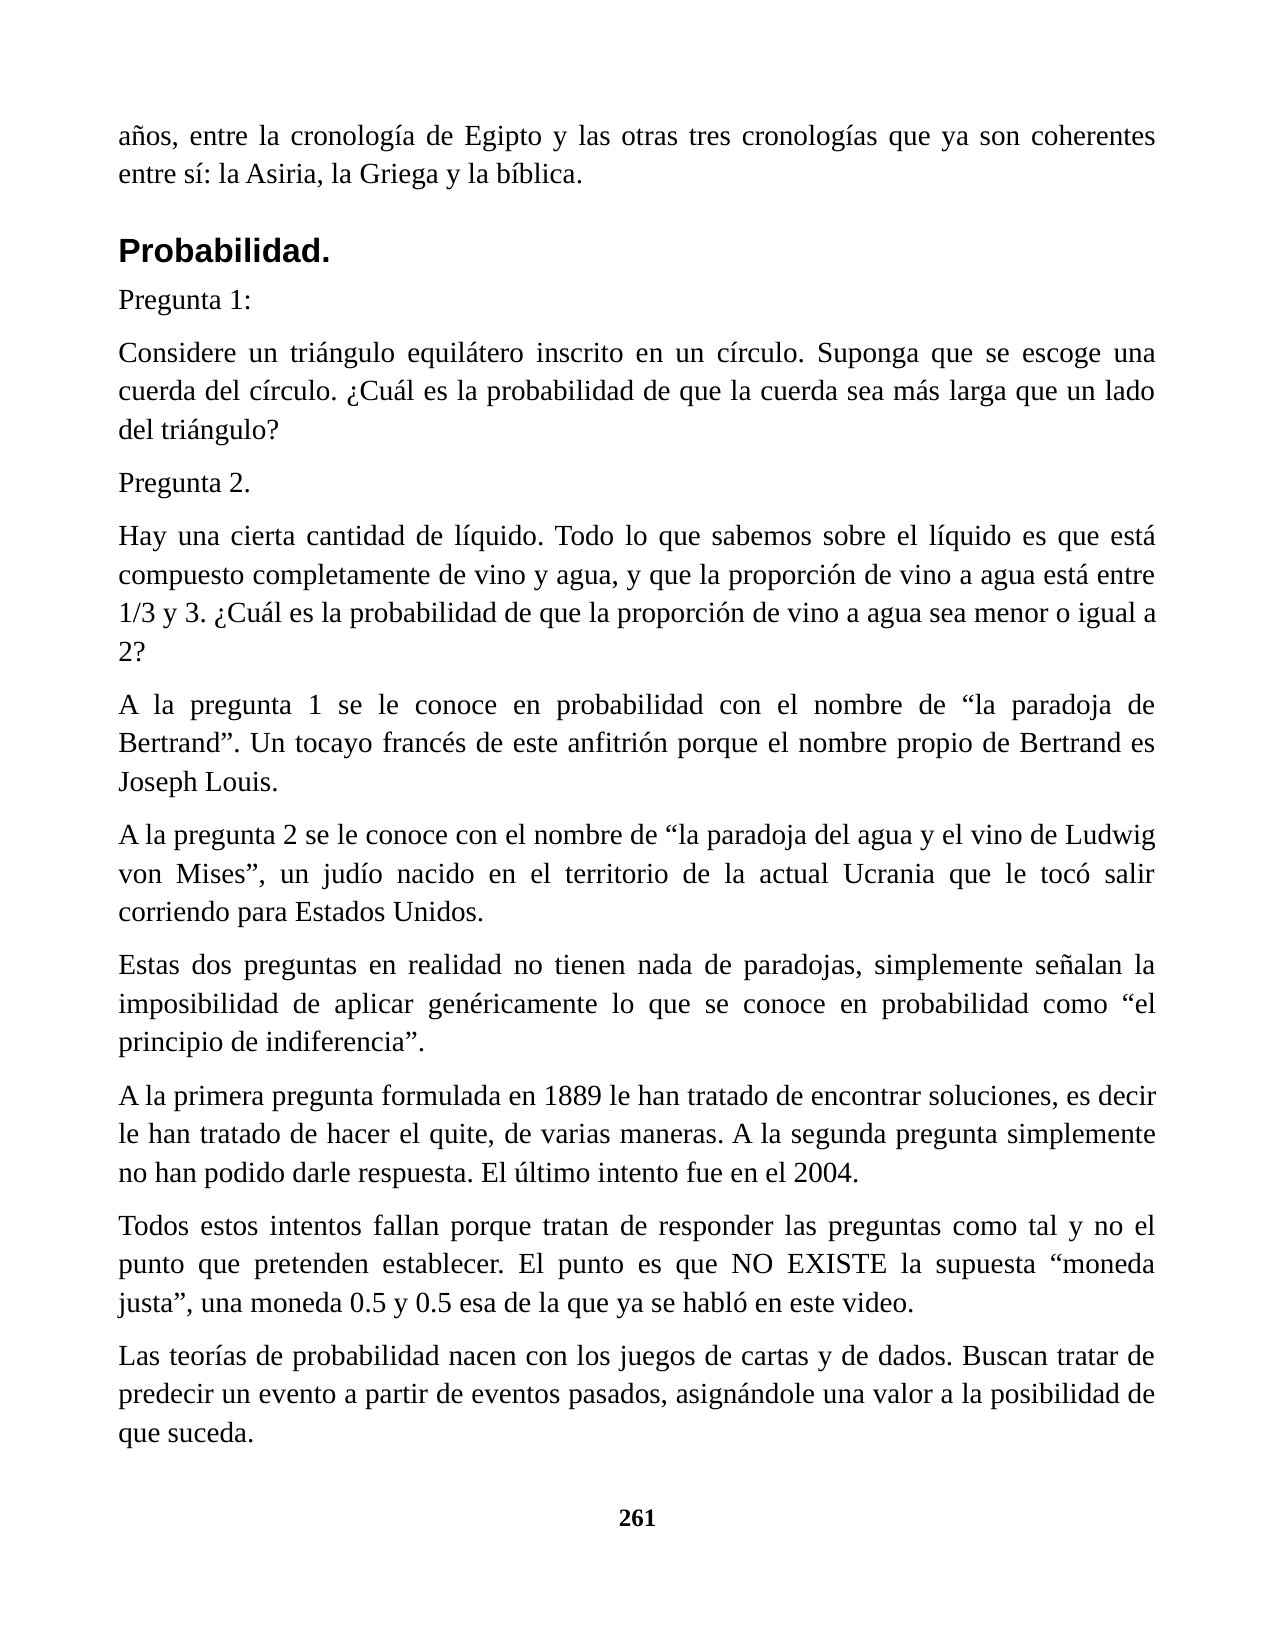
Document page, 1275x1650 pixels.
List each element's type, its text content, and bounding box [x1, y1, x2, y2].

text Pregunta 2. [118, 465, 1157, 499]
subtitle Probabilidad. [118, 231, 1157, 269]
text A la pregunta 2 se le conoce con el nombre de “la paradoja del agua y el vino de Ludwig von Mises”, un judío nacido en el territorio de la actual Ucrania que le tocó salir corriendo para Estados Unidos. [118, 817, 1157, 928]
text Todos estos intentos fallan porque tratan de responder las preguntas como tal y no el punto que pretenden establecer. El punto es que NO EXISTE la supuesta “moneda justa”, una moneda 0.5 y 0.5 esa de la que ya se habló en este video. [118, 1208, 1157, 1318]
text Considere un triángulo equilátero inscrito en un círculo. Suponga que se escoge una cuerda del círculo. ¿Cuál es la probabilidad de que la cuerda sea más larga que un lado del triángulo? [118, 335, 1157, 446]
text Estas dos preguntas en realidad no tienen nada de paradojas, simplemente señalan la imposibilidad de aplicar genéricamente lo que se conoce en probabilidad como “el principio de indiferencia”. [118, 947, 1157, 1058]
text Las teorías de probabilidad nacen con los juegos de cartas y de dados. Buscan tratar de predecir un evento a partir de eventos pasados, asignándole una valor a la posibilidad de que suceda. [118, 1338, 1157, 1449]
text Hay una cierta cantidad de líquido. Todo lo que sabemos sobre el líquido es que está compuesto completamente de vino y agua, y que la proporción de vino a agua está entre 1/3 y 3. ¿Cuál es la probabilidad de que la proporción de vino a agua sea menor o igual a 2? [118, 518, 1157, 667]
text años, entre la cronología de Egipto y las otras tres cronologías que ya son coherentes entre sí: la Asiria, la Griega y la bíblica. [118, 118, 1157, 190]
text A la pregunta 1 se le conoce en probabilidad con el nombre de “la paradoja de Bertrand”. Un tocayo francés de este anfitrión porque el nombre propio de Bertrand es Joseph Louis. [118, 687, 1157, 798]
text Pregunta 1: [118, 282, 1157, 315]
text A la primera pregunta formulada en 1889 le han tratado de encontrar soluciones, es decir le han tratado de hacer el quite, de varias maneras. A la segunda pregunta simplemente no han podido darle respuesta. El último intento fue en el 2004. [118, 1078, 1157, 1188]
